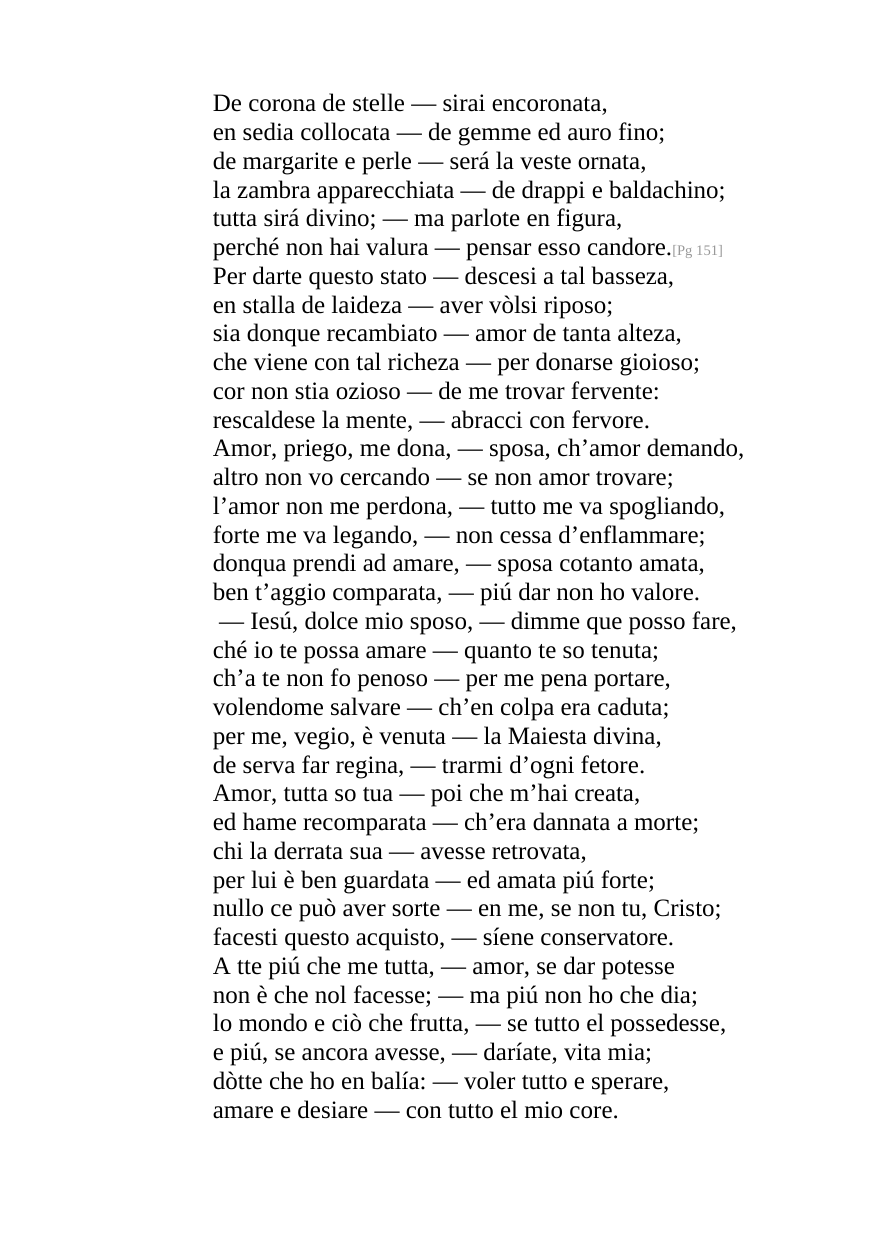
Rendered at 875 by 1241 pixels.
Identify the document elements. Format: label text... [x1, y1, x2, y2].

text A tte piú che me tutta, — amor, se dar potesse non è che nol facesse; — ma piú non ho che dia; lo mondo e ciò che frutta, — se tutto el possedesse, e piú, se ancora avesse, — daríate, vita mia; dòtte che ho en balía: — voler tutto e sperare, amare e desiare — con tutto el mio core. [213, 951, 779, 1123]
text Amor, priego, me dona, — sposa, ch’amor demando, altro non vo cercando — se non amor trovare; l’amor non me perdona, — tutto me va spogliando, forte me va legando, — non cessa d’enflammare; donqua prendi ad amare, — sposa cotanto amata, ben t’aggio comparata, — piú dar non ho valore. [213, 433, 779, 606]
text Amor, tutta so tua — poi che m’hai creata, ed hame recomparata — ch’era dannata a morte; chi la derrata sua — avesse retrovata, per lui è ben guardata — ed amata piú forte; nullo ce può aver sorte — en me, se non tu, Cristo; facesti questo acquisto, — síene conservatore. [213, 778, 779, 951]
text De corona de stelle — sirai encoronata, en sedia collocata — de gemme ed auro fino; de margarite e perle — será la veste ornata, la zambra apparecchiata — de drappi e baldachino; tutta sirá divino; — ma parlote en figura, perché non hai valura — pensar esso candore.[Pg 151] [213, 88, 779, 261]
text Per darte questo stato — descesi a tal basseza, en stalla de laideza — aver vòlsi riposo; sia donque recambiato — amor de tanta alteza, che viene con tal richeza — per donarse gioioso; cor non stia ozioso — de me trovar fervente: rescaldese la mente, — abracci con fervore. [213, 261, 779, 433]
text — Iesú, dolce mio sposo, — dimme que posso fare, ché io te possa amare — quanto te so tenuta; ch’a te non fo penoso — per me pena portare, volendome salvare — ch’en colpa era caduta; per me, vegio, è venuta — la Maiesta divina, de serva far regina, — trarmi d’ogni fetore. [213, 606, 779, 778]
